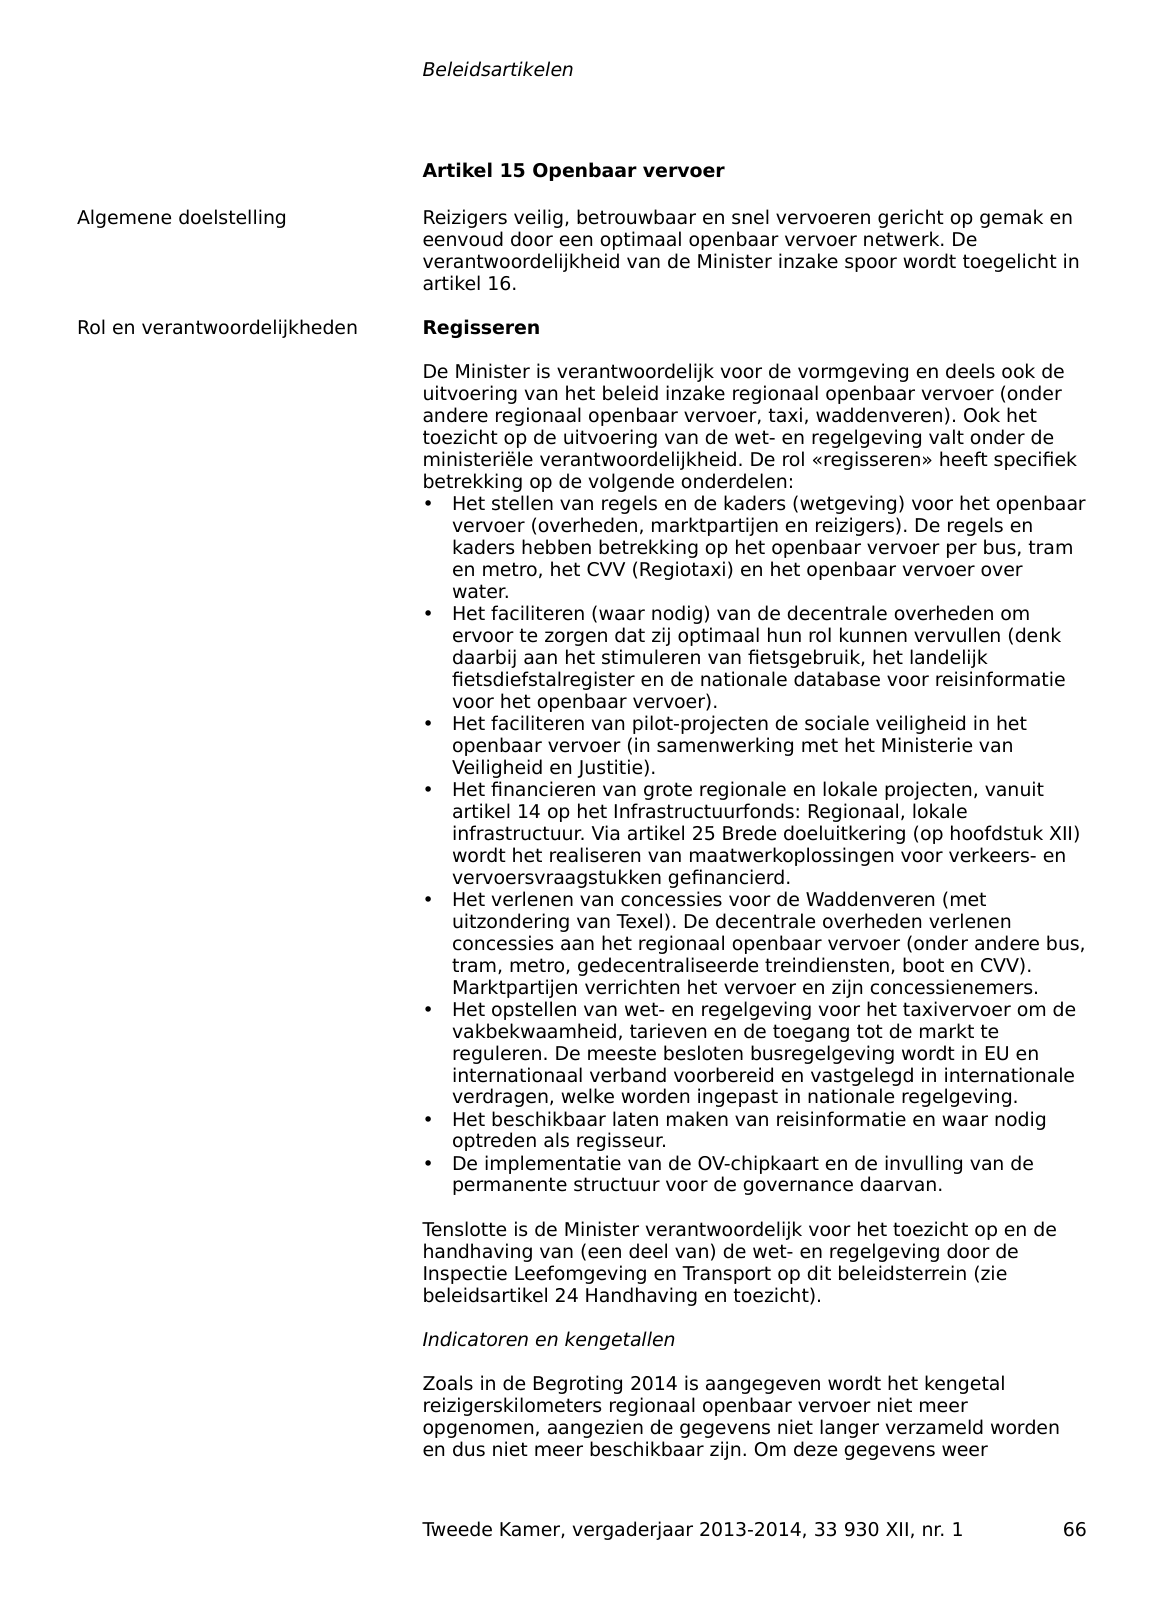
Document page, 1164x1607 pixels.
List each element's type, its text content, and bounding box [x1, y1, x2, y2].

text • Het financieren van grote regionale en lokale projecten, vanuit artikel 14 op het Infrastructuurfonds: Regionaal, lokale infrastructuur. Via artikel 25 Brede doeluitkering (op hoofdstuk XII) wordt het realiseren van maatwerkoplossingen voor verkeers- en vervoersvraagstukken gefinancierd. [422, 779, 1087, 889]
subtitle Indicatoren en kengetallen [422, 1329, 1087, 1351]
text De Minister is verantwoordelijk voor de vormgeving en deels ook de uitvoering van het beleid inzake regionaal openbaar vervoer (onder andere regionaal openbaar vervoer, taxi, waddenveren). Ook het toezicht op de uitvoering van de wet- en regelgeving valt onder de ministeriële verantwoordelijkheid. De rol «regisseren» heeft specifiek betrekking op de volgende onderdelen: [422, 361, 1087, 493]
text Algemene doelstelling [77, 207, 399, 229]
text Zoals in de Begroting 2014 is aangegeven wordt het kengetal reizigerskilometers regionaal openbaar vervoer niet meer opgenomen, aangezien de gegevens niet langer verzameld worden en dus niet meer beschikbaar zijn. Om deze gegevens weer [422, 1373, 1087, 1461]
text Tenslotte is de Minister verantwoordelijk voor het toezicht op en de handhaving van (een deel van) de wet- en regelgeving door de Inspectie Leefomgeving en Transport op dit beleidsterrein (zie beleidsartikel 24 Handhaving en toezicht). [422, 1218, 1087, 1306]
text Rol en verantwoordelijkheden [77, 317, 399, 339]
text • Het opstellen van wet- en regelgeving voor het taxivervoer om de vakbekwaamheid, tarieven en de toegang tot de markt te reguleren. De meeste besloten busregelgeving wordt in EU en internationaal verband voorbereid en vastgelegd in internationale verdragen, welke worden ingepast in nationale regelgeving. [422, 998, 1087, 1108]
text • Het faciliteren (waar nodig) van de decentrale overheden om ervoor te zorgen dat zij optimaal hun rol kunnen vervullen (denk daarbij aan het stimuleren van fietsgebruik, het landelijk fietsdiefstalregister en de nationale database voor reisinformatie voor het openbaar vervoer). [422, 603, 1087, 713]
subtitle Artikel 15 Openbaar vervoer [422, 160, 1087, 182]
text • Het faciliteren van pilot-projecten de sociale veiligheid in het openbaar vervoer (in samenwerking met het Ministerie van Veiligheid en Justitie). [422, 713, 1087, 779]
subtitle [77, 339, 399, 347]
text • Het stellen van regels en de kaders (wetgeving) voor het openbaar vervoer (overheden, marktpartijen en reizigers). De regels en kaders hebben betrekking op het openbaar vervoer per bus, tram en metro, het CVV (Regiotaxi) en het openbaar vervoer over water. [422, 493, 1087, 603]
text Reizigers veilig, betrouwbaar en snel vervoeren gericht op gemak en eenvoud door een optimaal openbaar vervoer netwerk. De verantwoordelijkheid van de Minister inzake spoor wordt toegelicht in artikel 16. [422, 207, 1087, 295]
text • De implementatie van de OV-chipkaart en de invulling van de permanente structuur voor de governance daarvan. [422, 1152, 1087, 1196]
subtitle Regisseren [422, 317, 1087, 339]
text • Het verlenen van concessies voor de Waddenveren (met uitzondering van Texel). De decentrale overheden verlenen concessies aan het regionaal openbaar vervoer (onder andere bus, tram, metro, gedecentraliseerde treindiensten, boot en CVV). Marktpartijen verrichten het vervoer en zijn concessienemers. [422, 889, 1087, 998]
text • Het beschikbaar laten maken van reisinformatie en waar nodig optreden als regisseur. [422, 1108, 1087, 1152]
